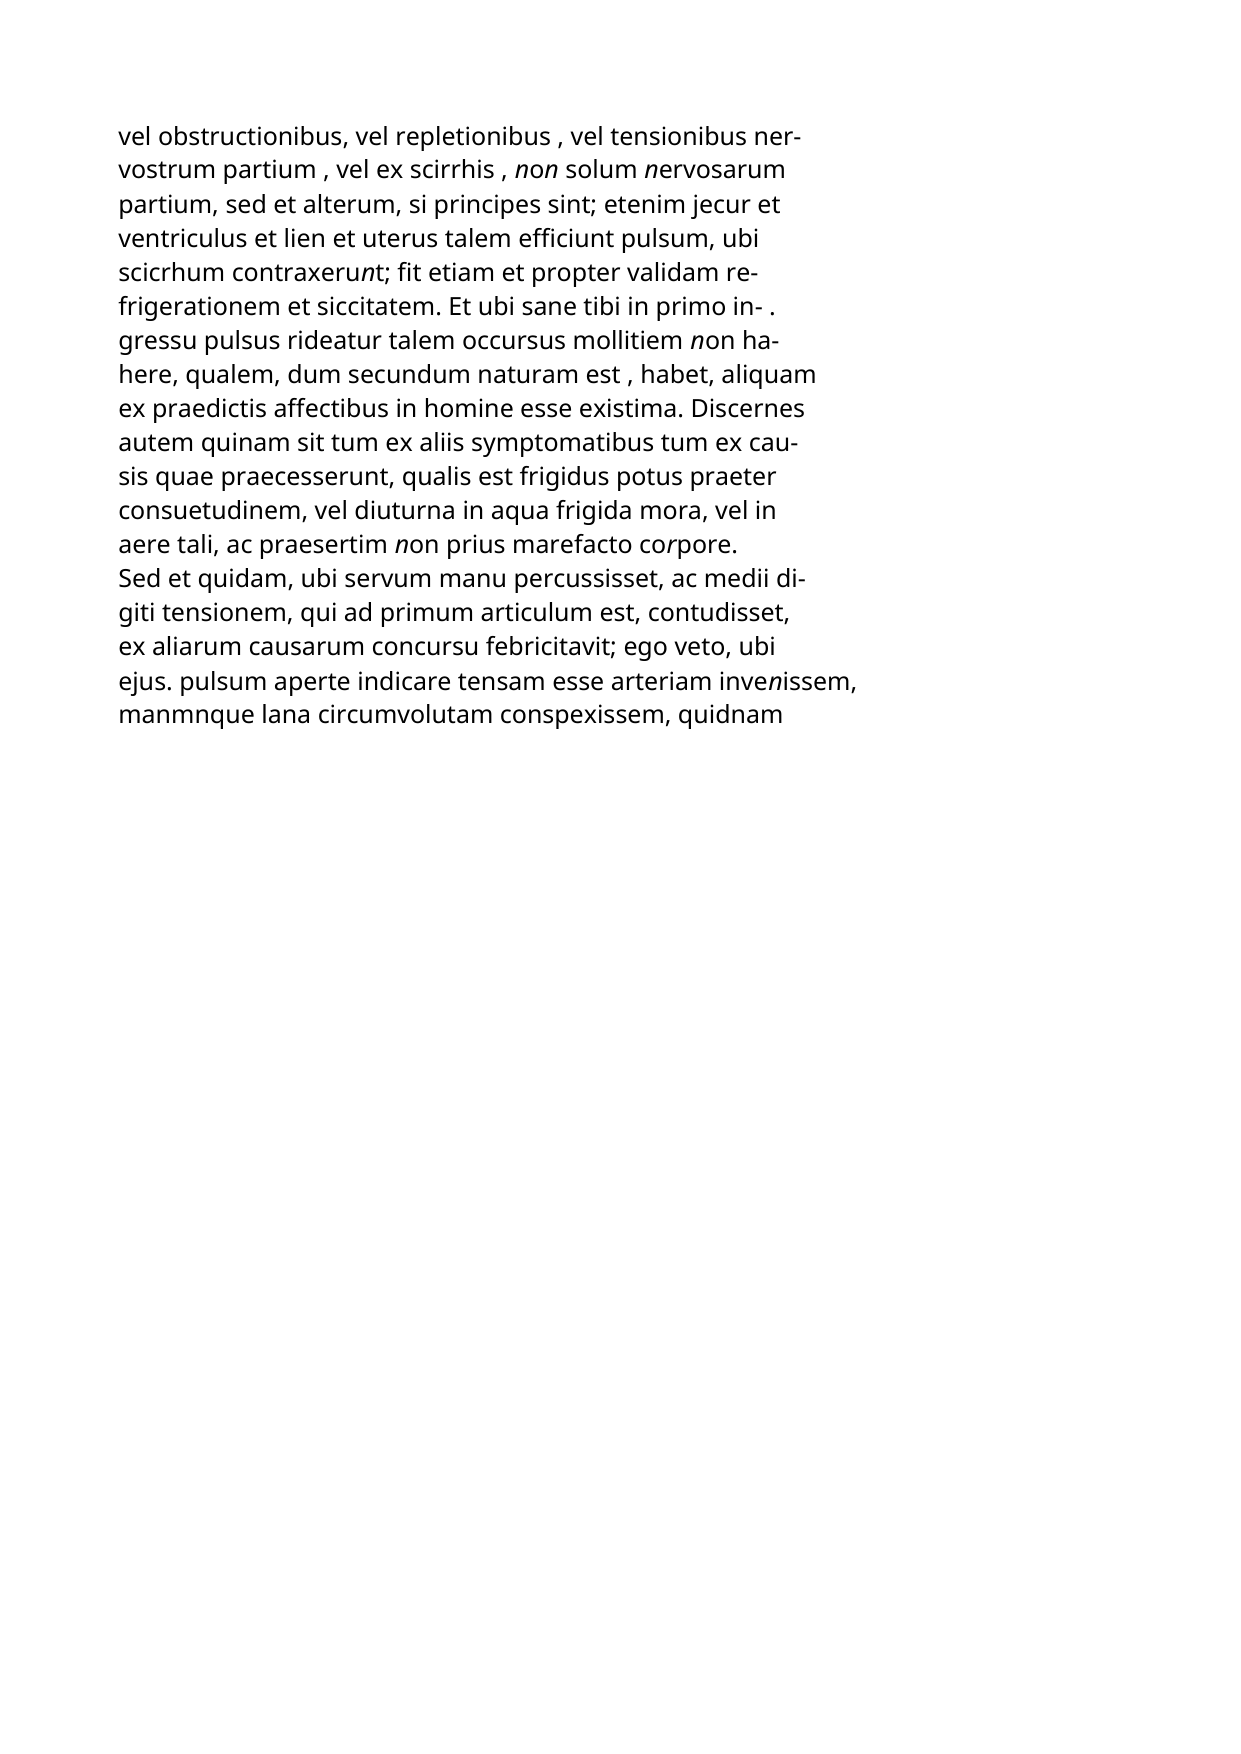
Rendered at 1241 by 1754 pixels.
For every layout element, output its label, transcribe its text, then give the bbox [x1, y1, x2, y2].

text vel obstructionibus, vel repletionibus , vel tensionibus ner- vostrum partium , vel ex scirrhis , non solum nervosarum partium, sed et alterum, si principes sint; etenim jecur et ventriculus et lien et uterus talem efficiunt pulsum, ubi scicrhum contraxerunt; fit etiam et propter validam re- frigerationem et siccitatem. Et ubi sane tibi in primo in- . gressu pulsus rideatur talem occursus mollitiem non ha- here, qualem, dum secundum naturam est , habet, aliquam ex praedictis affectibus in homine esse existima. Discernes autem quinam sit tum ex aliis symptomatibus tum ex cau- sis quae praecesserunt, qualis est frigidus potus praeter consuetudinem, vel diuturna in aqua frigida mora, vel in aere tali, ac praesertim non prius marefacto corpore. Sed et quidam, ubi servum manu percussisset, ac medii di- giti tensionem, qui ad primum articulum est, contudisset, ex aliarum causarum concursu febricitavit; ego veto, ubi ejus. pulsum aperte indicare tensam esse arteriam invenissem, manmnque lana circumvolutam conspexissem, quidnam [118, 118, 1122, 731]
